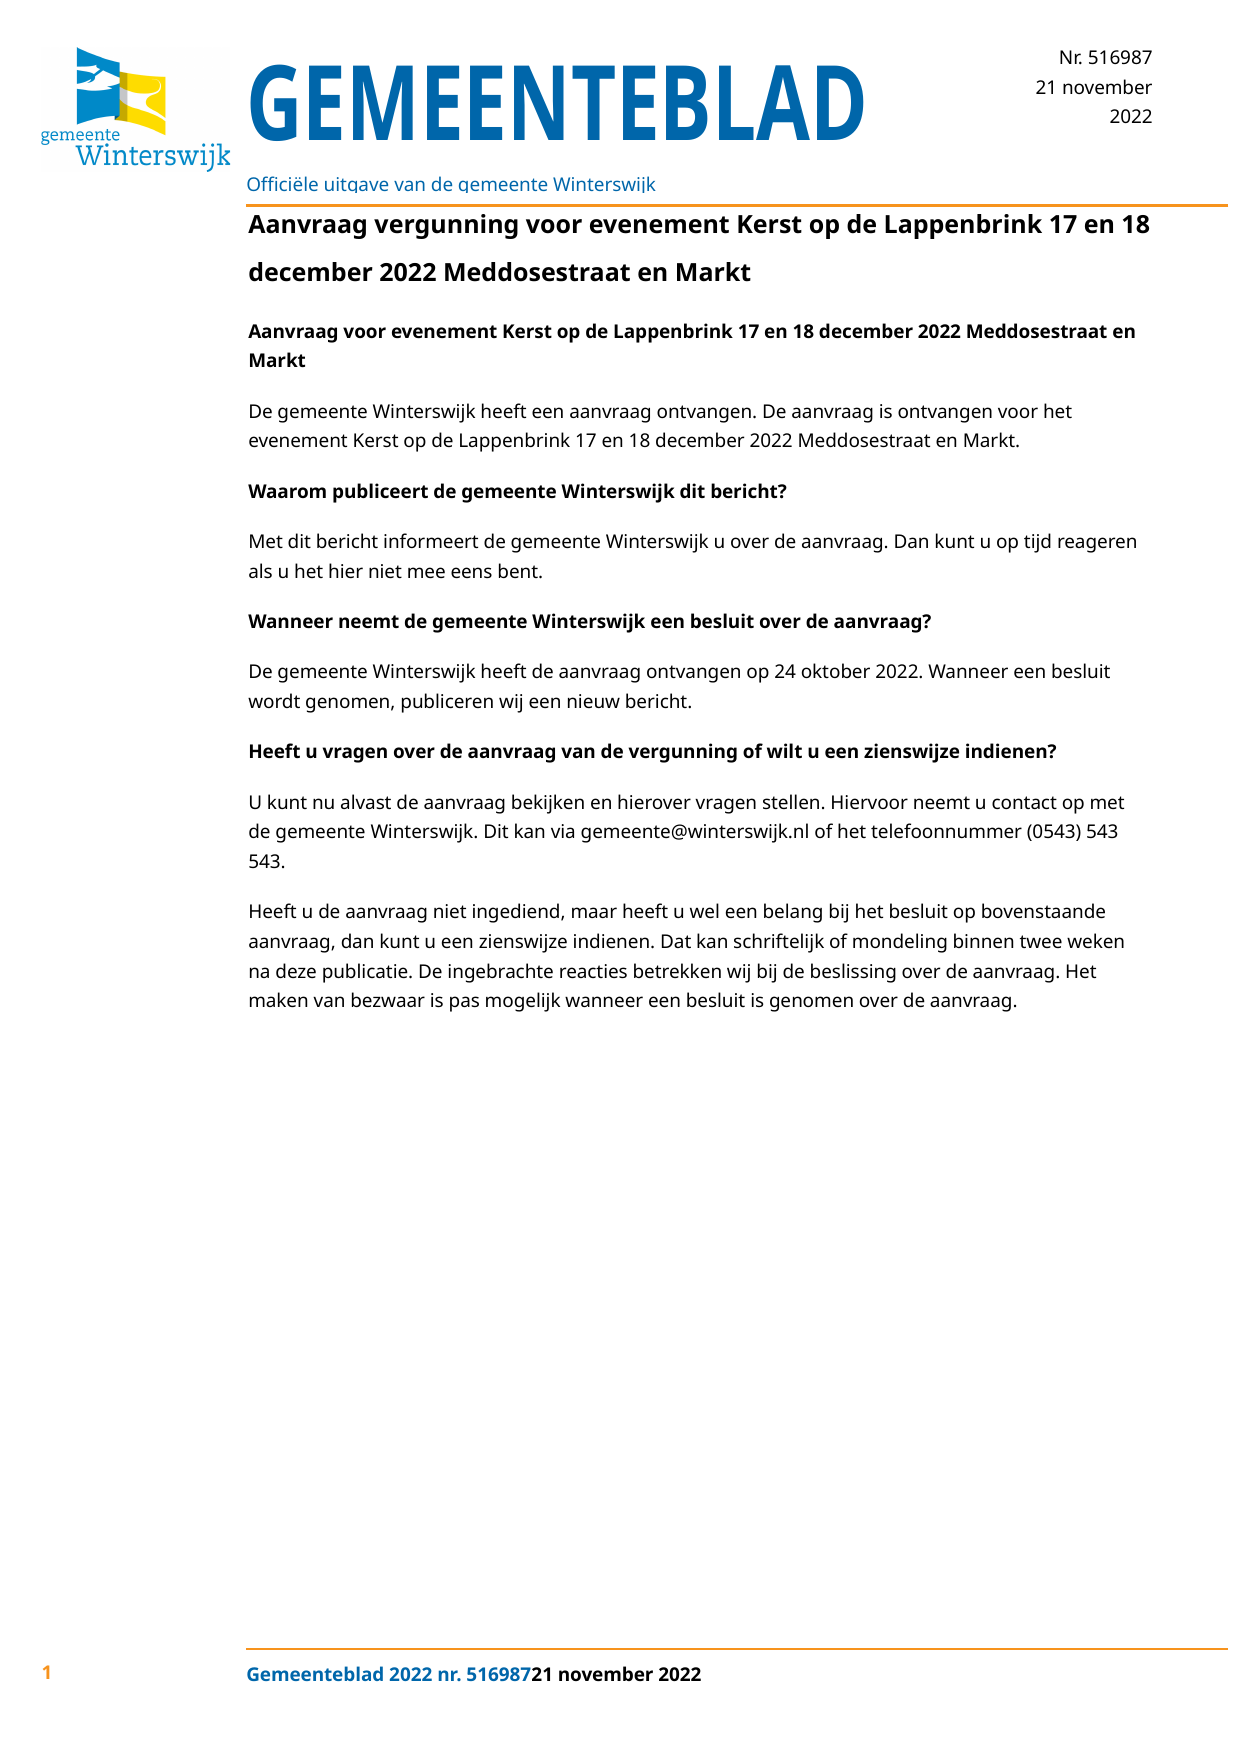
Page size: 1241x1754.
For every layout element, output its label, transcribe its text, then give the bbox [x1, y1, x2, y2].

text Heeft u de aanvraag niet ingediend, maar heeft u wel een belang bij het besluit op bovenstaande aanvraag, dan kunt u een zienswijze indienen. Dat kan schriftelijk of mondeling binnen twee weken na deze publicatie. De ingebrachte reacties betrekken wij bij de beslissing over de aanvraag. Het maken van bezwaar is pas mogelijk wanneer een besluit is genomen over de aanvraag. [248, 899, 1152, 1013]
text De gemeente Winterswijk heeft de aanvraag ontvangen op 24 oktober 2022. Wanneer een besluit wordt genomen, publiceren wij een nieuw bericht. [248, 659, 1152, 714]
text Waarom publiceert de gemeente Winterswijk dit bericht? [248, 478, 1152, 504]
picture [225, 153, 231, 162]
text Met dit bericht informeert de gemeente Winterswijk u over de aanvraag. Dan kunt u op tijd reageren als u het hier niet mee eens bent. [248, 528, 1152, 584]
text U kunt nu alvast de aanvraag bekijken en hierover vragen stellen. Hiervoor neemt u contact op met de gemeente Winterswijk. Dit kan via gemeente@winterswijk.nl of het telefoonnummer (0543) 543 543. [248, 789, 1152, 874]
text Wanneer neemt de gemeente Winterswijk een besluit over de aanvraag? [248, 608, 1152, 634]
text Aanvraag vergunning voor evenement Kerst op de Lappenbrink 17 en 18 december 2022 Meddosestraat en Markt [248, 207, 1152, 288]
text Aanvraag voor evenement Kerst op de Lappenbrink 17 en 18 december 2022 Meddosestraat en Markt [248, 318, 1152, 373]
picture [41, 47, 231, 172]
text Heeft u vragen over de aanvraag van de vergunning of wilt u een zienswijze indienen? [248, 739, 1152, 764]
text De gemeente Winterswijk heeft een aanvraag ontvangen. De aanvraag is ontvangen voor het evenement Kerst op de Lappenbrink 17 en 18 december 2022 Meddosestraat en Markt. [248, 398, 1152, 453]
